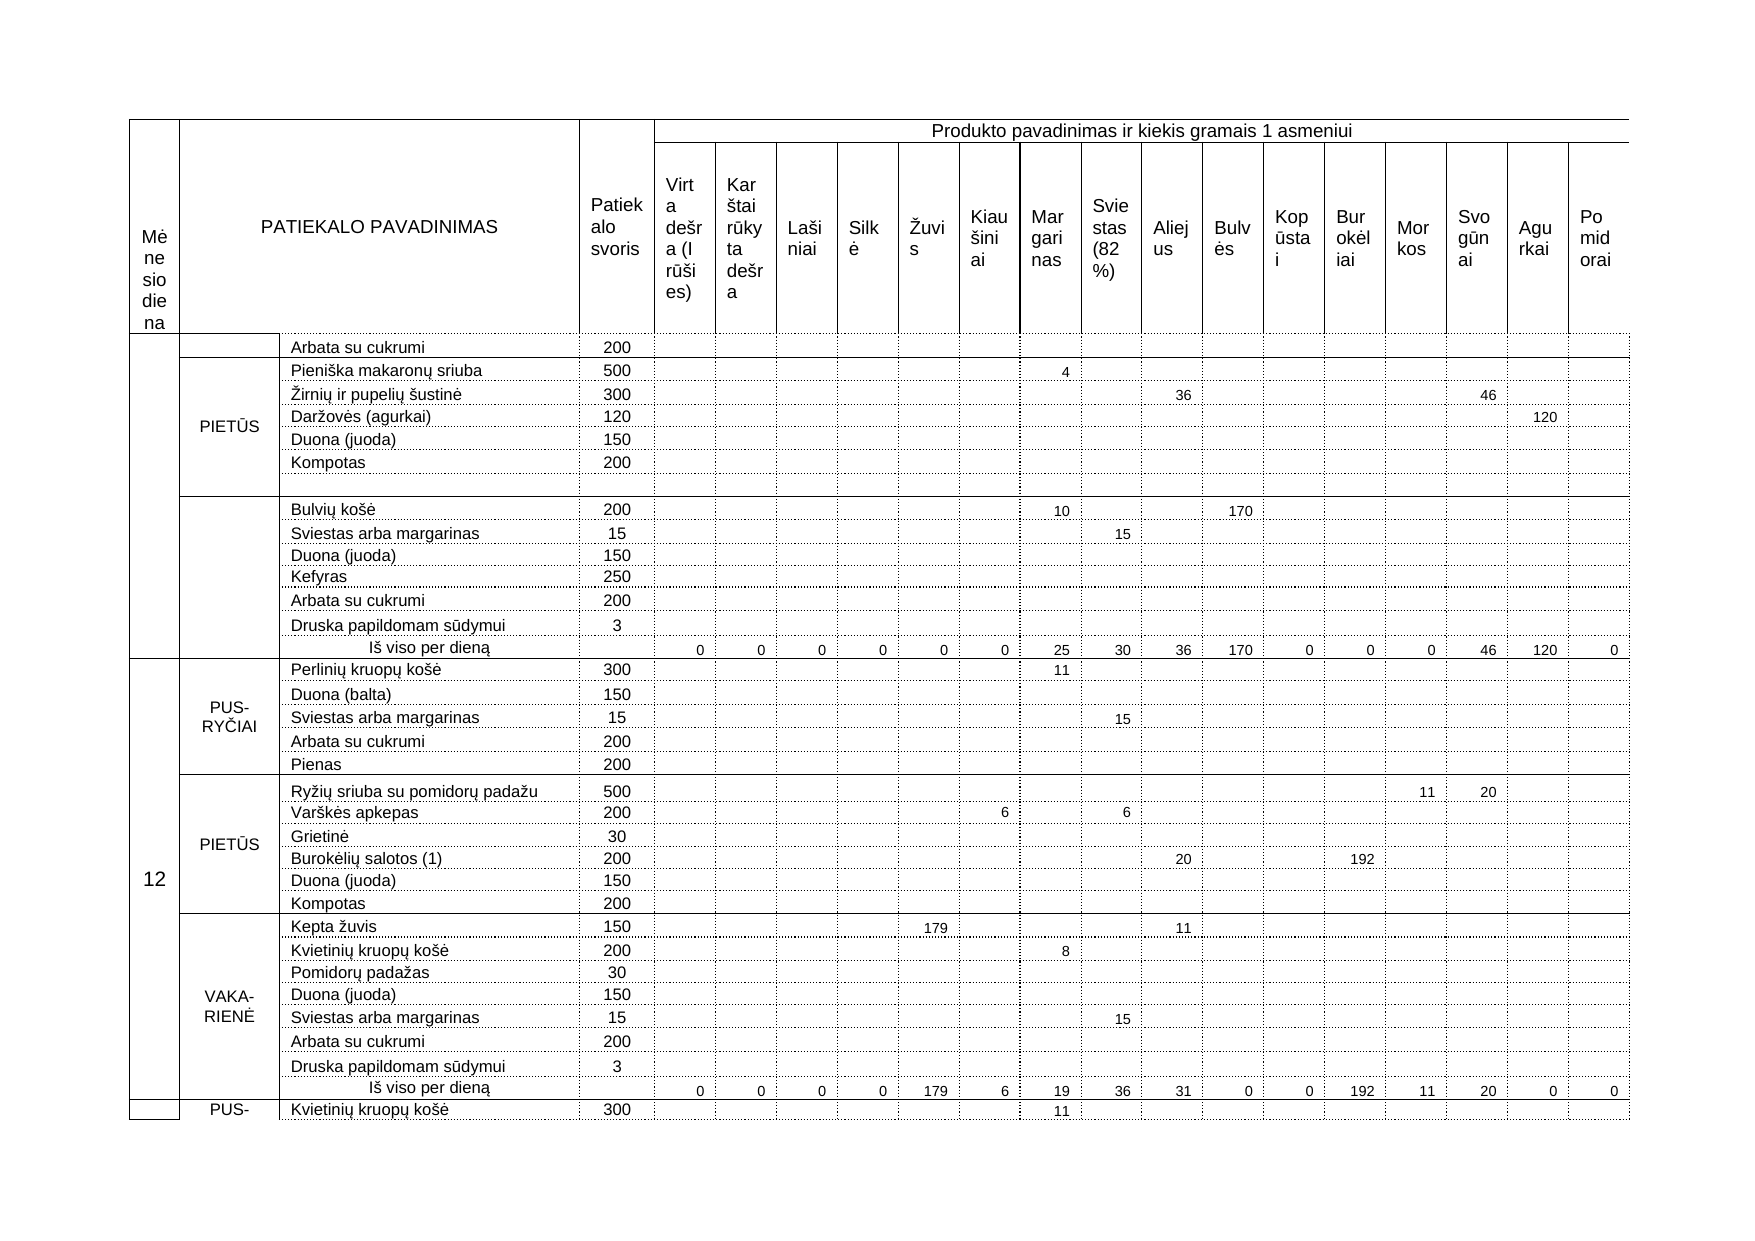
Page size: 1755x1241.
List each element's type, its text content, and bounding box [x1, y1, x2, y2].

table_cell [1203, 775, 1264, 801]
table_cell [1020, 846, 1081, 868]
table_cell 46 [1447, 635, 1507, 658]
table_cell [776, 823, 837, 846]
table_cell [837, 565, 898, 586]
table_cell [776, 680, 837, 704]
table_cell [1203, 543, 1264, 564]
table_cell [898, 751, 959, 774]
table_cell [715, 565, 776, 586]
table_cell 0 [1203, 1076, 1264, 1099]
table_cell [715, 333, 776, 357]
table_cell [1508, 751, 1568, 774]
table_cell 46 [1447, 380, 1507, 404]
table_cell [1142, 497, 1203, 519]
table_cell Kvietinių kruopų košė [280, 1100, 579, 1119]
table_cell [1142, 543, 1203, 564]
table_cell [1325, 680, 1386, 704]
table_cell [1203, 727, 1264, 751]
table_cell [1264, 380, 1325, 404]
table_cell [1264, 704, 1325, 727]
table_cell [1447, 1027, 1507, 1051]
table_cell [898, 333, 959, 357]
table_cell 179 [898, 1076, 959, 1099]
table_cell [776, 426, 837, 449]
table_cell [776, 1004, 837, 1027]
table_cell [1569, 426, 1629, 449]
table_cell 300 [579, 659, 654, 680]
table_cell [1508, 982, 1568, 1004]
table_cell Svogūnai [1447, 143, 1507, 333]
table_cell 11 [1020, 659, 1081, 680]
table_cell [776, 610, 837, 635]
table_cell [1203, 680, 1264, 704]
table_cell [837, 801, 898, 822]
table_cell [959, 449, 1020, 472]
table_cell [837, 426, 898, 449]
table_cell [1264, 449, 1325, 472]
table_cell [1264, 565, 1325, 586]
table_cell [1264, 586, 1325, 610]
table_cell [1203, 380, 1264, 404]
table_cell [776, 801, 837, 822]
table_cell 0 [776, 1076, 837, 1099]
table_cell 12 [130, 659, 179, 1099]
table_cell [1325, 497, 1386, 519]
table_cell [1386, 936, 1447, 960]
table_cell [654, 1004, 715, 1027]
table_cell [1386, 868, 1447, 889]
table_cell [654, 358, 715, 380]
table_cell 170 [1203, 635, 1264, 658]
table_cell [1081, 610, 1142, 635]
table_cell Burokėlių salotos (1) [280, 846, 579, 868]
table_cell [1569, 543, 1629, 564]
table_cell [1142, 801, 1203, 822]
table_cell [1081, 1100, 1142, 1119]
table_cell [1447, 982, 1507, 1004]
table_cell [1203, 565, 1264, 586]
table_cell [1020, 473, 1081, 496]
table_cell [1508, 914, 1568, 936]
table_cell 150 [579, 868, 654, 889]
table_cell [837, 473, 898, 496]
table_cell [715, 846, 776, 868]
table_cell [1081, 565, 1142, 586]
table_cell [1508, 1051, 1568, 1076]
table_cell [1447, 960, 1507, 982]
table_header Produkto pavadinimas ir kiekis gramais 1 asmeniui [655, 120, 1629, 142]
table_cell [1508, 960, 1568, 982]
table_cell [1020, 610, 1081, 635]
table_cell [1447, 1004, 1507, 1027]
table_cell [898, 890, 959, 913]
table_cell [959, 680, 1020, 704]
table_cell [1142, 960, 1203, 982]
table_cell [1325, 751, 1386, 774]
table_cell [776, 449, 837, 472]
table_cell [1325, 704, 1386, 727]
table_cell [1142, 565, 1203, 586]
table_cell [715, 680, 776, 704]
table_cell [715, 704, 776, 727]
table_cell [837, 914, 898, 936]
table_cell [1203, 823, 1264, 846]
table_cell [1203, 982, 1264, 1004]
table_cell [1081, 659, 1142, 680]
table_cell 0 [715, 1076, 776, 1099]
table_cell [1569, 704, 1629, 727]
table_cell [1142, 659, 1203, 680]
table_cell [776, 404, 837, 426]
table_cell [1325, 982, 1386, 1004]
table_cell 0 [898, 635, 959, 658]
table_cell 200 [579, 449, 654, 472]
table_cell [1447, 1100, 1507, 1119]
table_cell [959, 543, 1020, 564]
table_cell 150 [579, 680, 654, 704]
table_cell Kiaušiniai [960, 143, 1019, 333]
table_cell [1569, 868, 1629, 889]
table_cell [715, 497, 776, 519]
table_cell [715, 519, 776, 543]
table_cell [898, 982, 959, 1004]
table_cell [959, 914, 1020, 936]
table_cell [1142, 704, 1203, 727]
table_cell [898, 1100, 959, 1119]
table_cell 15 [579, 1004, 654, 1027]
table_cell [715, 1027, 776, 1051]
table_cell [837, 404, 898, 426]
table_cell [1264, 727, 1325, 751]
table_cell [1447, 1051, 1507, 1076]
table_cell [1386, 404, 1447, 426]
table_cell [1325, 543, 1386, 564]
table_cell 150 [579, 914, 654, 936]
table_cell [654, 543, 715, 564]
table_cell [1203, 426, 1264, 449]
table_cell [776, 914, 837, 936]
table_cell [1569, 358, 1629, 380]
table_cell [837, 680, 898, 704]
table_cell [654, 404, 715, 426]
table_cell [1264, 960, 1325, 982]
table_cell Pomidorų padažas [280, 960, 579, 982]
table_cell [1081, 846, 1142, 868]
table_cell 3 [579, 1051, 654, 1076]
table_cell [654, 659, 715, 680]
table_cell [1508, 659, 1568, 680]
table_cell [1203, 333, 1264, 357]
table_cell [1325, 586, 1386, 610]
table_cell [1386, 426, 1447, 449]
table_cell [959, 982, 1020, 1004]
table_cell [1447, 680, 1507, 704]
table_cell [837, 1004, 898, 1027]
table_cell [1142, 890, 1203, 913]
table_cell [715, 543, 776, 564]
table_cell [1081, 680, 1142, 704]
table_cell [1386, 960, 1447, 982]
table_cell 11 [1386, 775, 1447, 801]
table_cell [959, 380, 1020, 404]
table_cell [1569, 519, 1629, 543]
table_cell [1569, 727, 1629, 751]
table_header Mėnesio diena [130, 120, 179, 333]
table_cell [1264, 846, 1325, 868]
table_cell [776, 936, 837, 960]
table_cell 30 [579, 960, 654, 982]
table_cell [1081, 1051, 1142, 1076]
table_cell [1081, 473, 1142, 496]
table_cell 192 [1325, 1076, 1386, 1099]
table_cell Arbata su cukrumi [280, 727, 579, 751]
table_cell [715, 1100, 776, 1119]
table_cell [1386, 727, 1447, 751]
table_cell [898, 449, 959, 472]
table_cell Iš viso per dieną [280, 1076, 579, 1099]
table_cell Pieniška makaronų sriuba [280, 358, 579, 380]
table_cell [1508, 473, 1568, 496]
table_cell [837, 846, 898, 868]
table_cell [1386, 801, 1447, 822]
table_cell [1447, 586, 1507, 610]
table_cell [898, 704, 959, 727]
table_cell [898, 846, 959, 868]
table_cell [1386, 890, 1447, 913]
table_cell [1020, 823, 1081, 846]
table_cell [1508, 936, 1568, 960]
table_cell [776, 868, 837, 889]
table_cell [837, 497, 898, 519]
table_cell 0 [1264, 635, 1325, 658]
table_cell [1264, 404, 1325, 426]
table_cell [1203, 610, 1264, 635]
table_cell [1264, 426, 1325, 449]
table_cell [1203, 1100, 1264, 1119]
table_cell [1203, 1004, 1264, 1027]
table_cell [776, 543, 837, 564]
table_header PATIEKALO PAVADINIMAS [180, 120, 579, 333]
table_cell [959, 1100, 1020, 1119]
table_cell [1203, 846, 1264, 868]
table_cell 11 [1020, 1100, 1081, 1119]
table_cell [1508, 775, 1568, 801]
table_cell [1203, 751, 1264, 774]
table_cell [130, 1100, 179, 1119]
table_cell [180, 334, 279, 357]
table_cell [776, 358, 837, 380]
table_cell [1264, 358, 1325, 380]
table_cell [1203, 519, 1264, 543]
table_cell Duona (balta) [280, 680, 579, 704]
table_cell [1325, 659, 1386, 680]
table_cell [1203, 586, 1264, 610]
table_cell [1569, 823, 1629, 846]
table_cell Burokėliai [1325, 143, 1385, 333]
table_cell [1447, 704, 1507, 727]
table_cell [1386, 1051, 1447, 1076]
table_cell [715, 727, 776, 751]
table_cell 0 [1508, 1076, 1568, 1099]
table_cell [1142, 1051, 1203, 1076]
table_cell [715, 610, 776, 635]
table_cell [1386, 565, 1447, 586]
table_cell [1569, 890, 1629, 913]
table_cell [959, 586, 1020, 610]
table_cell [837, 659, 898, 680]
table_cell [898, 497, 959, 519]
table_cell [959, 751, 1020, 774]
table_cell Grietinė [280, 823, 579, 846]
table_cell 200 [579, 936, 654, 960]
table_cell [1020, 801, 1081, 822]
table_cell [1447, 449, 1507, 472]
table_cell [776, 380, 837, 404]
table_cell [1569, 659, 1629, 680]
table_cell [715, 751, 776, 774]
table_cell [1142, 1100, 1203, 1119]
table_cell [1081, 1027, 1142, 1051]
table_cell [1447, 846, 1507, 868]
table_cell [654, 890, 715, 913]
table_cell [1020, 1027, 1081, 1051]
table_cell [654, 704, 715, 727]
table_cell 0 [715, 635, 776, 658]
table_cell [1508, 358, 1568, 380]
table_cell [1264, 497, 1325, 519]
table_cell [1569, 982, 1629, 1004]
table_cell 0 [1386, 635, 1447, 658]
table_cell [1325, 823, 1386, 846]
table_cell [654, 914, 715, 936]
table_cell [1386, 846, 1447, 868]
table_cell [1142, 426, 1203, 449]
table_cell 19 [1020, 1076, 1081, 1099]
table_cell Kompotas [280, 449, 579, 472]
table_cell [1508, 823, 1568, 846]
table_cell 500 [579, 775, 654, 801]
table_cell 6 [1081, 801, 1142, 822]
table_cell [1569, 801, 1629, 822]
table_cell [1386, 659, 1447, 680]
table_cell [1020, 704, 1081, 727]
table_cell [1508, 1100, 1568, 1119]
table_cell [1264, 801, 1325, 822]
table_cell [1386, 449, 1447, 472]
table_cell [715, 936, 776, 960]
table_cell [1508, 519, 1568, 543]
table_cell 6 [959, 1076, 1020, 1099]
table_cell [1447, 565, 1507, 586]
table_cell [837, 380, 898, 404]
table_cell [1203, 704, 1264, 727]
table_cell Sviestas (82%) [1082, 143, 1141, 333]
table_cell [1142, 1027, 1203, 1051]
table_cell Kopūstai [1264, 143, 1324, 333]
table_cell [959, 497, 1020, 519]
table_cell Iš viso per dieną [280, 635, 579, 658]
table_cell [1081, 727, 1142, 751]
table_cell Arbata su cukrumi [280, 586, 579, 610]
table_cell [959, 473, 1020, 496]
table_cell 0 [1569, 1076, 1629, 1099]
table_cell [1447, 890, 1507, 913]
table_cell [1386, 1004, 1447, 1027]
table_cell [1142, 680, 1203, 704]
table_cell [837, 1100, 898, 1119]
table_cell 0 [1264, 1076, 1325, 1099]
table_cell [837, 358, 898, 380]
table_cell [837, 519, 898, 543]
table_cell [1569, 914, 1629, 936]
table_cell [1569, 775, 1629, 801]
table_cell [1508, 846, 1568, 868]
table_cell [654, 846, 715, 868]
table_cell [1142, 936, 1203, 960]
table_cell [1508, 680, 1568, 704]
table_cell [1142, 610, 1203, 635]
table_cell [776, 497, 837, 519]
table_cell [1081, 586, 1142, 610]
table_cell 250 [579, 565, 654, 586]
table_cell [1325, 1051, 1386, 1076]
table_cell [1264, 823, 1325, 846]
table_cell [898, 801, 959, 822]
table_cell [1569, 1051, 1629, 1076]
table_cell [1264, 543, 1325, 564]
table_cell [654, 936, 715, 960]
table_cell 25 [1020, 635, 1081, 658]
table_cell [1508, 890, 1568, 913]
table_header Patiekalo svoris [580, 120, 654, 333]
table_cell [959, 610, 1020, 635]
table_cell [1264, 1100, 1325, 1119]
table_cell [1569, 1027, 1629, 1051]
table_cell 15 [579, 519, 654, 543]
table_cell Sviestas arba margarinas [280, 519, 579, 543]
table_cell [1569, 1100, 1629, 1119]
table_cell Kefyras [280, 565, 579, 586]
table_cell [1142, 586, 1203, 610]
table_cell [1386, 333, 1447, 357]
table_cell [1264, 890, 1325, 913]
table_cell [1142, 823, 1203, 846]
table_cell [1142, 449, 1203, 472]
table_cell Arbata su cukrumi [280, 1027, 579, 1051]
table_cell [1142, 982, 1203, 1004]
table_cell [959, 890, 1020, 913]
table_cell [715, 823, 776, 846]
table_cell [654, 610, 715, 635]
table_cell [715, 586, 776, 610]
table_cell [1264, 1004, 1325, 1027]
table_cell [1325, 358, 1386, 380]
table_cell [1020, 519, 1081, 543]
table_cell 31 [1142, 1076, 1203, 1099]
table_cell [1203, 1027, 1264, 1051]
table_cell [898, 680, 959, 704]
table_cell [898, 380, 959, 404]
table_cell [1081, 380, 1142, 404]
table_cell [776, 586, 837, 610]
table_cell 0 [776, 635, 837, 658]
table_cell [837, 586, 898, 610]
table_cell 20 [1447, 775, 1507, 801]
table_cell 15 [1081, 704, 1142, 727]
table_cell [1264, 936, 1325, 960]
table_cell Morkos [1386, 143, 1446, 333]
table_cell [715, 890, 776, 913]
table_cell [1325, 890, 1386, 913]
table_cell [959, 565, 1020, 586]
table_cell [1508, 565, 1568, 586]
table_cell [1569, 380, 1629, 404]
table_cell [1081, 982, 1142, 1004]
table_cell [654, 426, 715, 449]
table_cell 36 [1142, 635, 1203, 658]
table_cell [776, 982, 837, 1004]
table_cell [776, 751, 837, 774]
table_cell [1203, 1051, 1264, 1076]
table_cell 15 [579, 704, 654, 727]
table_cell [1447, 543, 1507, 564]
table_cell [776, 1027, 837, 1051]
table_cell [654, 982, 715, 1004]
table_cell [837, 1051, 898, 1076]
table_cell Kompotas [280, 890, 579, 913]
table_cell [1020, 586, 1081, 610]
table_cell [1508, 449, 1568, 472]
table_cell [1081, 823, 1142, 846]
table_cell [654, 519, 715, 543]
table_cell Karštai rūkyta dešra [716, 143, 776, 333]
table_cell [1142, 868, 1203, 889]
table_cell [776, 775, 837, 801]
table_cell [1081, 868, 1142, 889]
table_cell [1020, 380, 1081, 404]
table_cell [1569, 1004, 1629, 1027]
table_cell [776, 519, 837, 543]
table_cell [1508, 704, 1568, 727]
table_cell [1386, 982, 1447, 1004]
table_cell Žuvis [899, 143, 959, 333]
table_cell [776, 659, 837, 680]
table_cell Lašiniai [777, 143, 837, 333]
table_cell 200 [579, 751, 654, 774]
table_cell [1264, 751, 1325, 774]
table_cell 200 [579, 1027, 654, 1051]
table_cell [715, 982, 776, 1004]
table_cell 6 [959, 801, 1020, 822]
table_cell [1020, 426, 1081, 449]
table_cell [715, 358, 776, 380]
table_cell [1325, 426, 1386, 449]
table_cell [1264, 659, 1325, 680]
table_cell [1325, 565, 1386, 586]
table_cell [1020, 914, 1081, 936]
table_cell [1508, 1027, 1568, 1051]
table_cell [130, 334, 179, 658]
table_cell [1264, 1027, 1325, 1051]
table_cell [1142, 404, 1203, 426]
table_cell [1264, 868, 1325, 889]
table_cell [837, 543, 898, 564]
table_cell 8 [1020, 936, 1081, 960]
table_cell [654, 680, 715, 704]
table_cell [654, 960, 715, 982]
table_cell [1203, 868, 1264, 889]
table_cell [959, 519, 1020, 543]
table_cell [959, 936, 1020, 960]
table_cell 150 [579, 426, 654, 449]
table_cell Duona (juoda) [280, 868, 579, 889]
table_cell Bulvės [1203, 143, 1263, 333]
table_cell 4 [1020, 358, 1081, 380]
table_cell [1508, 868, 1568, 889]
table_cell [1325, 936, 1386, 960]
table_cell [1569, 565, 1629, 586]
table_cell [1203, 449, 1264, 472]
table_cell 120 [1508, 404, 1568, 426]
table_cell Sviestas arba margarinas [280, 1004, 579, 1027]
table_cell [1386, 586, 1447, 610]
table_cell [1508, 426, 1568, 449]
table_cell Pomidorai [1569, 143, 1629, 333]
table_cell [898, 610, 959, 635]
table_cell [959, 704, 1020, 727]
table_cell [776, 727, 837, 751]
table_cell [1081, 426, 1142, 449]
table_cell [1447, 659, 1507, 680]
table_cell [1447, 333, 1507, 357]
table_cell [715, 1004, 776, 1027]
table_cell Bulvių košė [280, 497, 579, 519]
table_cell 300 [579, 1100, 654, 1119]
table_cell [1508, 380, 1568, 404]
table_cell [715, 404, 776, 426]
table_cell [715, 426, 776, 449]
table_cell [1142, 473, 1203, 496]
table_cell [1569, 449, 1629, 472]
table_cell 200 [579, 846, 654, 868]
table_cell PUS- RYČIAI [180, 659, 279, 774]
table_cell 150 [579, 543, 654, 564]
table_cell [837, 868, 898, 889]
table_cell [654, 497, 715, 519]
table_cell [837, 890, 898, 913]
table_cell [715, 380, 776, 404]
table_cell [1508, 610, 1568, 635]
table_cell [1325, 404, 1386, 426]
table_cell [898, 960, 959, 982]
table_cell [1020, 727, 1081, 751]
table_cell [1325, 333, 1386, 357]
table_cell 150 [579, 982, 654, 1004]
table_cell [1325, 1027, 1386, 1051]
table_cell PUS- [180, 1100, 279, 1119]
table_cell 200 [579, 727, 654, 751]
table_cell PIETŪS [180, 775, 279, 913]
table_cell [1508, 801, 1568, 822]
table_cell [654, 449, 715, 472]
table_cell Pienas [280, 751, 579, 774]
table_cell [1081, 449, 1142, 472]
table_cell [1325, 449, 1386, 472]
table_cell [715, 775, 776, 801]
table_cell [959, 1004, 1020, 1027]
table_cell [898, 1004, 959, 1027]
table_cell [1508, 543, 1568, 564]
table_cell [1569, 333, 1629, 357]
table_cell Silkė [838, 143, 898, 333]
table_cell [1386, 704, 1447, 727]
table_cell 200 [579, 333, 654, 357]
table_cell [654, 1027, 715, 1051]
table_cell [1081, 890, 1142, 913]
table_cell [837, 704, 898, 727]
table_cell [715, 914, 776, 936]
table_cell [1386, 680, 1447, 704]
table_cell [654, 801, 715, 822]
table_cell [1325, 1100, 1386, 1119]
table_cell [1020, 680, 1081, 704]
table_cell 0 [654, 635, 715, 658]
table_cell Duona (juoda) [280, 543, 579, 564]
table_cell Duona (juoda) [280, 426, 579, 449]
table_cell 170 [1203, 497, 1264, 519]
table_cell Kepta žuvis [280, 914, 579, 936]
table_cell [1203, 914, 1264, 936]
table_cell [1325, 610, 1386, 635]
table_cell [715, 801, 776, 822]
table_cell [776, 960, 837, 982]
table_cell [1142, 1004, 1203, 1027]
table_cell [898, 565, 959, 586]
table_cell 3 [579, 610, 654, 635]
table_cell [1325, 727, 1386, 751]
table_cell Margarinas [1021, 143, 1081, 333]
table_cell 30 [1081, 635, 1142, 658]
table_cell [898, 543, 959, 564]
table_cell [1081, 358, 1142, 380]
table_cell Druska papildomam sūdymui [280, 610, 579, 635]
table_cell [180, 497, 279, 658]
table_cell [1020, 960, 1081, 982]
table_cell [898, 519, 959, 543]
table_cell 20 [1142, 846, 1203, 868]
table_cell [898, 586, 959, 610]
table_cell [1569, 497, 1629, 519]
table_cell [1203, 890, 1264, 913]
table_cell [898, 1051, 959, 1076]
table_cell [1447, 610, 1507, 635]
table_cell [776, 1100, 837, 1119]
table_cell [1203, 473, 1264, 496]
table_cell [1386, 497, 1447, 519]
table_cell [1569, 680, 1629, 704]
table_cell [715, 868, 776, 889]
table_cell Arbata su cukrumi [280, 333, 579, 357]
table_cell [654, 586, 715, 610]
table_cell 179 [898, 914, 959, 936]
table_cell [776, 890, 837, 913]
table_cell [898, 659, 959, 680]
table_cell [715, 449, 776, 472]
table_cell [776, 333, 837, 357]
table_cell Žirnių ir pupelių šustinė [280, 380, 579, 404]
table_cell [959, 823, 1020, 846]
table_cell [654, 1051, 715, 1076]
table_cell [1142, 333, 1203, 357]
table_cell Druska papildomam sūdymui [280, 1051, 579, 1076]
table_cell [1325, 380, 1386, 404]
table_cell [654, 1100, 715, 1119]
table_cell [1447, 914, 1507, 936]
table_cell [1569, 936, 1629, 960]
table_cell [1508, 1004, 1568, 1027]
table_cell [1020, 751, 1081, 774]
table_cell [715, 1051, 776, 1076]
table_cell [1447, 727, 1507, 751]
table_cell [1386, 473, 1447, 496]
table_cell [959, 1027, 1020, 1051]
table_cell [776, 565, 837, 586]
table_cell [1020, 775, 1081, 801]
table_cell [1142, 358, 1203, 380]
table_cell [837, 727, 898, 751]
table_cell [837, 982, 898, 1004]
table_cell [1264, 473, 1325, 496]
table_cell [1508, 333, 1568, 357]
table_cell [898, 358, 959, 380]
table_cell [1447, 473, 1507, 496]
table_cell 30 [579, 823, 654, 846]
table_cell 11 [1386, 1076, 1447, 1099]
table_cell [1569, 404, 1629, 426]
table_cell [776, 704, 837, 727]
table_cell [959, 333, 1020, 357]
table_cell [837, 610, 898, 635]
table_cell [959, 775, 1020, 801]
table_cell Agurkai [1508, 143, 1568, 333]
table_cell [1264, 333, 1325, 357]
table_cell [1020, 982, 1081, 1004]
table_cell [1447, 404, 1507, 426]
table_cell Perlinių kruopų košė [280, 659, 579, 680]
table_cell [898, 1027, 959, 1051]
table_cell 0 [1569, 635, 1629, 658]
table_cell [654, 473, 715, 496]
table_cell [715, 659, 776, 680]
table_cell [579, 1076, 654, 1099]
table_cell [1569, 960, 1629, 982]
table_cell [776, 846, 837, 868]
table_cell [1386, 610, 1447, 635]
table_cell [1264, 775, 1325, 801]
table_cell 10 [1020, 497, 1081, 519]
table_cell [1508, 727, 1568, 751]
table_cell [654, 380, 715, 404]
table_cell [1142, 775, 1203, 801]
table_cell [1142, 519, 1203, 543]
table_cell [1325, 914, 1386, 936]
table_cell [1264, 519, 1325, 543]
table_cell VAKA- RIENĖ [180, 914, 279, 1099]
table_cell [1325, 868, 1386, 889]
table_cell [1325, 801, 1386, 822]
table_cell [1386, 380, 1447, 404]
table_cell Kvietinių kruopų košė [280, 936, 579, 960]
table_cell [1142, 727, 1203, 751]
table_cell 200 [579, 801, 654, 822]
table_cell [1081, 914, 1142, 936]
table_cell [1081, 751, 1142, 774]
table_cell [776, 1051, 837, 1076]
table_cell [1325, 960, 1386, 982]
table_cell [715, 473, 776, 496]
table_cell [959, 426, 1020, 449]
table_cell [1020, 404, 1081, 426]
table_cell [654, 868, 715, 889]
table_cell 36 [1142, 380, 1203, 404]
table_cell 20 [1447, 1076, 1507, 1099]
table_cell 0 [837, 1076, 898, 1099]
table_cell [1264, 610, 1325, 635]
table_cell [1264, 914, 1325, 936]
table_cell [654, 751, 715, 774]
table_cell [1569, 751, 1629, 774]
table_cell [837, 823, 898, 846]
table_cell Duona (juoda) [280, 982, 579, 1004]
table_cell [898, 727, 959, 751]
table_cell 15 [1081, 1004, 1142, 1027]
table_cell [1081, 936, 1142, 960]
table_cell [1020, 543, 1081, 564]
table_cell [898, 868, 959, 889]
table_cell [715, 960, 776, 982]
table_cell [1447, 801, 1507, 822]
table_cell [1081, 775, 1142, 801]
table_cell [1020, 868, 1081, 889]
table_cell [1386, 519, 1447, 543]
table_cell [1508, 586, 1568, 610]
table_cell [1081, 543, 1142, 564]
table_cell 0 [1325, 635, 1386, 658]
table_cell [654, 775, 715, 801]
table_cell [1020, 890, 1081, 913]
table_cell [654, 823, 715, 846]
table_cell [1447, 358, 1507, 380]
table_cell [1325, 473, 1386, 496]
table_cell [1203, 659, 1264, 680]
table_cell 0 [654, 1076, 715, 1099]
table_cell [1447, 426, 1507, 449]
table_cell [1203, 936, 1264, 960]
table_cell [776, 473, 837, 496]
table_cell [1264, 680, 1325, 704]
table_cell 200 [579, 497, 654, 519]
table_cell [898, 426, 959, 449]
table_cell [1386, 1100, 1447, 1119]
table_cell [1447, 497, 1507, 519]
table_cell [1447, 936, 1507, 960]
table_cell [959, 846, 1020, 868]
table_cell 200 [579, 586, 654, 610]
table_cell [1020, 1004, 1081, 1027]
table_cell [280, 473, 579, 496]
table_cell [1325, 775, 1386, 801]
table_cell [837, 449, 898, 472]
table_cell [654, 333, 715, 357]
table_cell [1020, 1051, 1081, 1076]
table_cell [1447, 519, 1507, 543]
table_cell [1142, 751, 1203, 774]
table_cell [837, 936, 898, 960]
table_cell [959, 727, 1020, 751]
table_cell [898, 775, 959, 801]
table_cell [959, 960, 1020, 982]
table_cell PIETŪS [180, 358, 279, 496]
table_cell 0 [837, 635, 898, 658]
table_cell [837, 775, 898, 801]
table_cell [1508, 497, 1568, 519]
table_cell [837, 333, 898, 357]
table_cell [579, 635, 654, 658]
table_cell [959, 659, 1020, 680]
table_cell [1203, 404, 1264, 426]
table_cell [1264, 1051, 1325, 1076]
table_cell 11 [1142, 914, 1203, 936]
table_cell [837, 751, 898, 774]
table_cell 192 [1325, 846, 1386, 868]
table_cell [1569, 473, 1629, 496]
table_cell [1203, 960, 1264, 982]
table_cell 0 [959, 635, 1020, 658]
table_cell [1081, 960, 1142, 982]
table_cell [1386, 914, 1447, 936]
table_cell [1203, 358, 1264, 380]
table_cell [898, 473, 959, 496]
table_cell Sviestas arba margarinas [280, 704, 579, 727]
table_cell Aliejus [1142, 143, 1202, 333]
table_cell [1447, 823, 1507, 846]
table_cell [898, 404, 959, 426]
table_cell 36 [1081, 1076, 1142, 1099]
table_cell [1569, 846, 1629, 868]
table_cell 500 [579, 358, 654, 380]
table_cell [837, 960, 898, 982]
table_cell [654, 565, 715, 586]
table_cell [1020, 333, 1081, 357]
table_cell [1081, 404, 1142, 426]
table_cell [959, 1051, 1020, 1076]
table_cell Daržovės (agurkai) [280, 404, 579, 426]
table_cell [1081, 333, 1142, 357]
table_cell [1020, 565, 1081, 586]
table_cell [1569, 586, 1629, 610]
table_cell [1386, 358, 1447, 380]
table_cell 15 [1081, 519, 1142, 543]
table_cell [1447, 751, 1507, 774]
table_cell [1569, 610, 1629, 635]
table_cell [1203, 801, 1264, 822]
table_cell [1325, 519, 1386, 543]
table_cell [1020, 449, 1081, 472]
table_cell [1264, 982, 1325, 1004]
table_cell [837, 1027, 898, 1051]
table_cell [1386, 751, 1447, 774]
table_cell Virta dešra (I rūšies) [655, 143, 715, 333]
table_cell [959, 404, 1020, 426]
table_cell [1386, 543, 1447, 564]
table_cell Ryžių sriuba su pomidorų padažu [280, 775, 579, 801]
table_cell [898, 823, 959, 846]
table_cell [959, 868, 1020, 889]
table_cell [898, 936, 959, 960]
table_cell Varškės apkepas [280, 801, 579, 822]
table_cell 120 [579, 404, 654, 426]
table_cell [1447, 868, 1507, 889]
table_cell [1081, 497, 1142, 519]
table_cell 200 [579, 890, 654, 913]
table_cell [654, 727, 715, 751]
table_cell 120 [1508, 635, 1568, 658]
table_cell [1325, 1004, 1386, 1027]
table_cell [579, 473, 654, 496]
table_cell [1386, 823, 1447, 846]
table_cell [1386, 1027, 1447, 1051]
table_cell 300 [579, 380, 654, 404]
table_cell [959, 358, 1020, 380]
